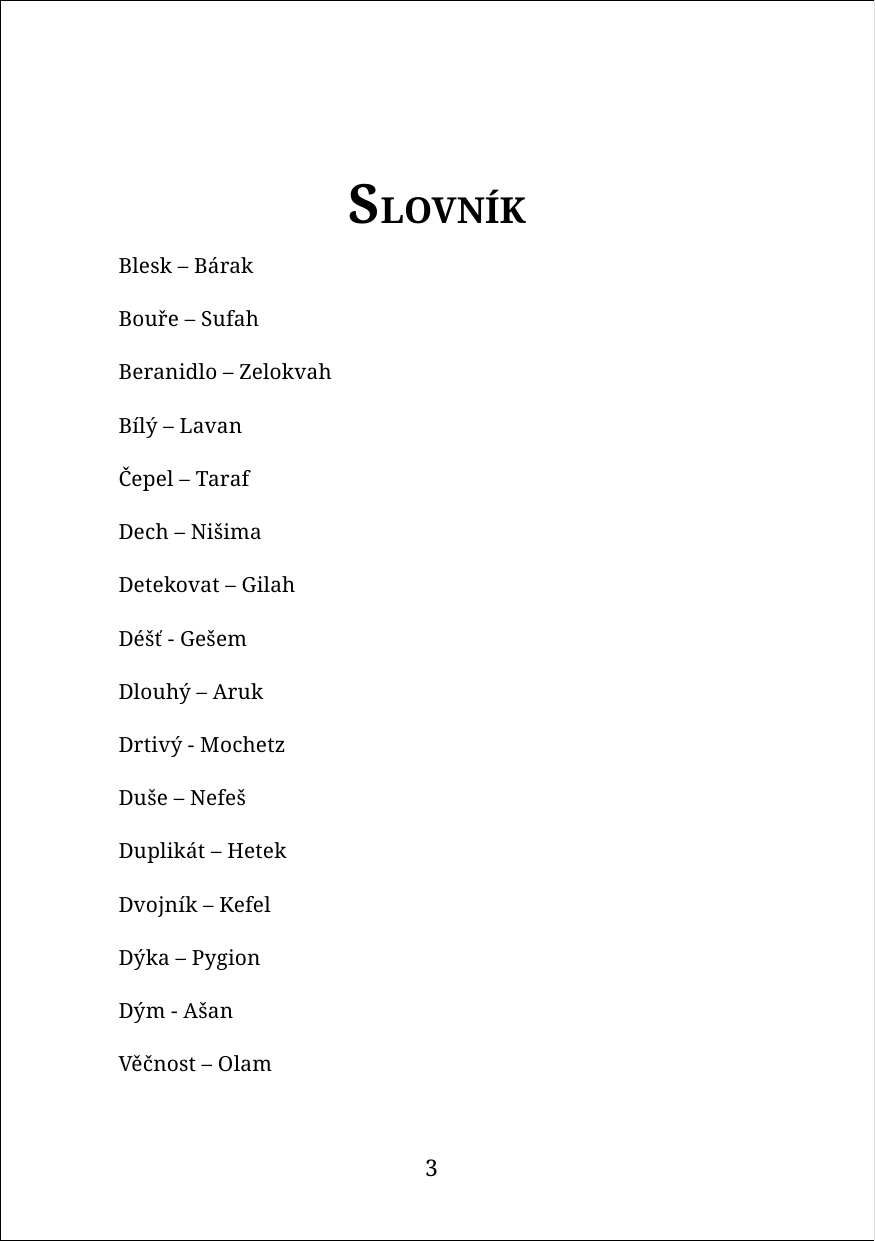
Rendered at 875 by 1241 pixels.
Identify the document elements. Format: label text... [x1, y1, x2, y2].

text Blesk – Bárak [118, 251, 756, 279]
text Dech – Nišima [118, 517, 756, 546]
text Drtivý - Mochetz [118, 730, 756, 758]
subtitle Slovník [118, 166, 756, 239]
text Beranidlo – Zelokvah [118, 357, 756, 386]
text Duplikát – Hetek [118, 837, 756, 865]
text Déšť - Gešem [118, 624, 756, 652]
text Dýka – Pygion [118, 943, 756, 971]
text Dým - Ašan [118, 996, 756, 1025]
text Bílý – Lavan [118, 411, 756, 439]
text Čepel – Taraf [118, 464, 756, 492]
text Duše – Nefeš [118, 783, 756, 812]
text Detekovat – Gilah [118, 570, 756, 599]
text Bouře – Sufah [118, 304, 756, 333]
text Dvojník – Kefel [118, 890, 756, 918]
text Dlouhý – Aruk [118, 677, 756, 705]
text Věčnost – Olam [118, 1049, 756, 1078]
